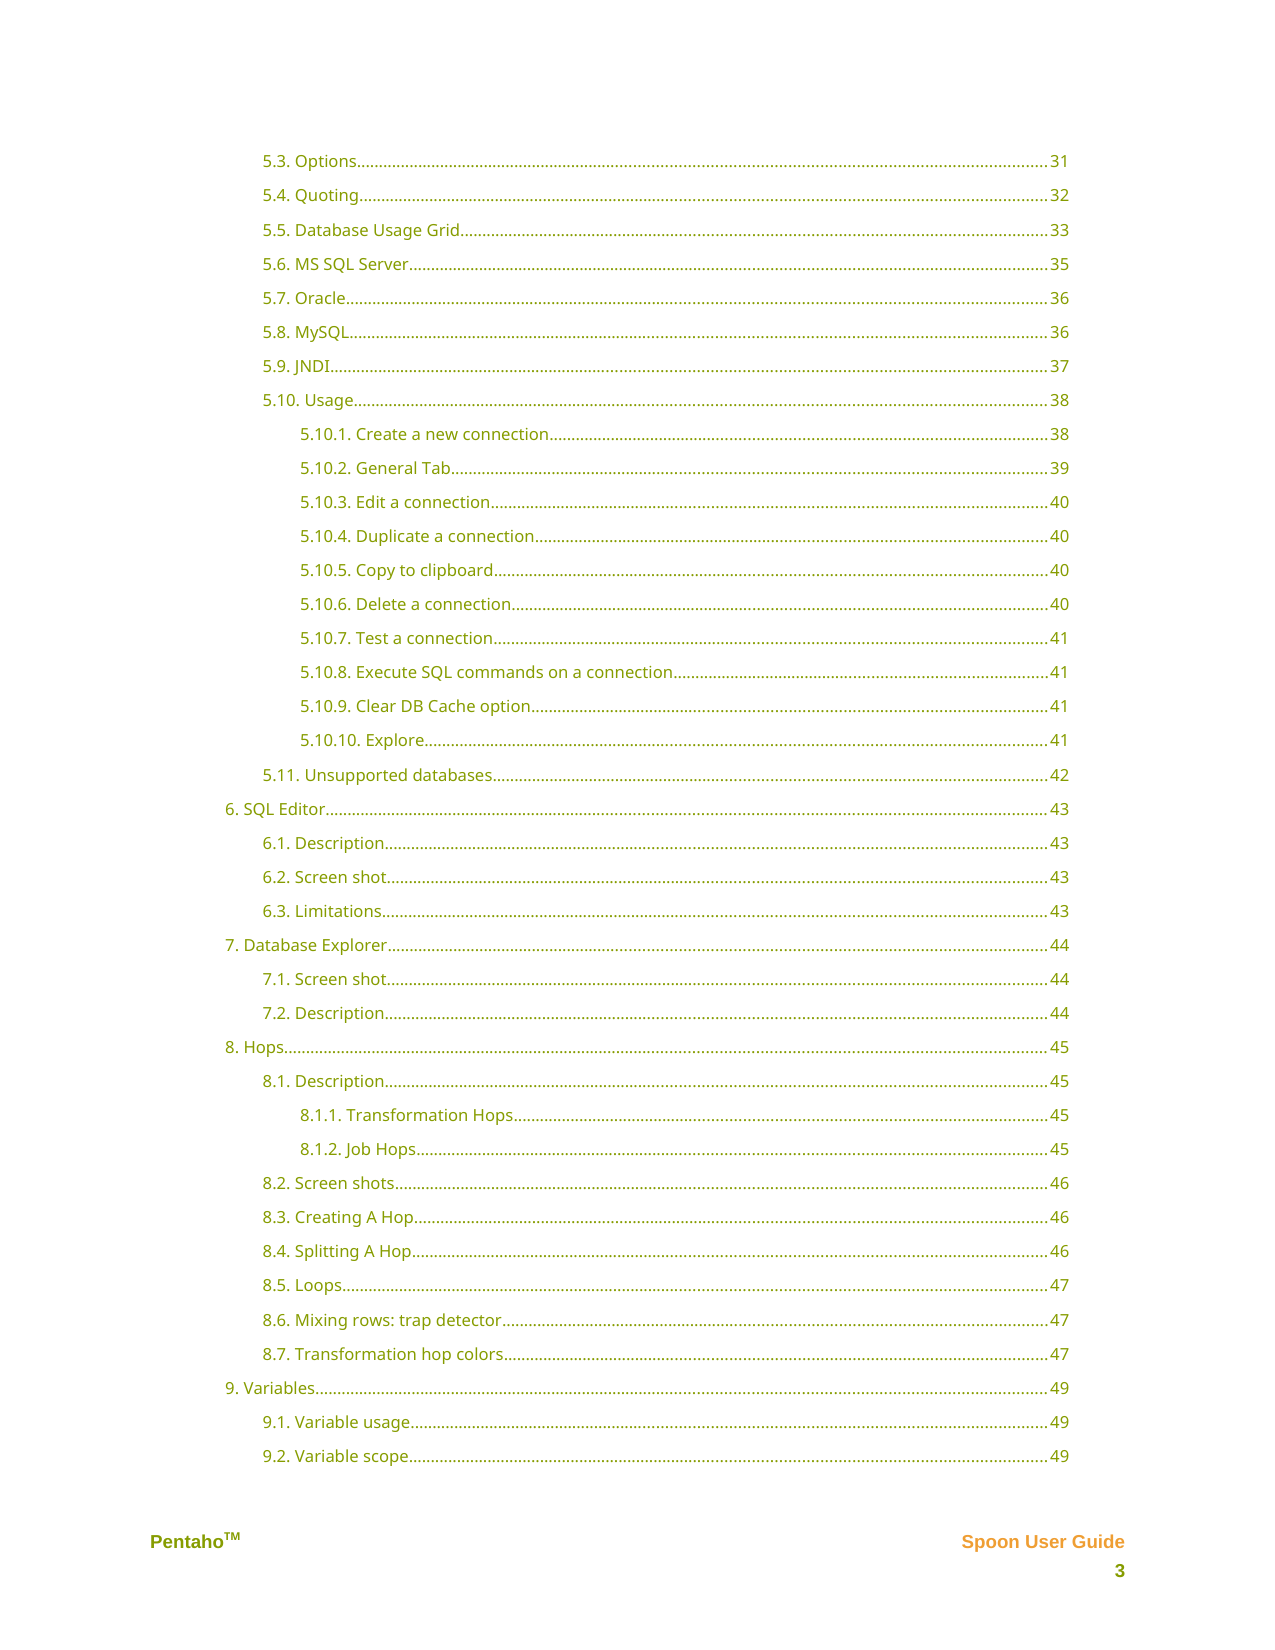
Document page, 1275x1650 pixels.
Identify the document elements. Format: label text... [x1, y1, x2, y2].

text 8.1.2. Job Hops 45 [300, 1138, 1125, 1161]
text 8.3. Creating A Hop 46 [262, 1206, 1125, 1229]
text 5.10.1. Create a new connection 38 [300, 422, 1125, 445]
text 5.6. MS SQL Server 35 [262, 252, 1125, 275]
text 7.2. Description 44 [262, 1002, 1125, 1024]
text 6.1. Description 43 [262, 831, 1125, 854]
text 6.2. Screen shot 43 [262, 865, 1125, 888]
text 5.10.6. Delete a connection 40 [300, 593, 1125, 616]
text 8. Hops 45 [225, 1036, 1200, 1058]
text 5.10.10. Explore 41 [300, 729, 1125, 752]
text 5.9. JNDI 37 [262, 354, 1125, 377]
text 5.5. Database Usage Grid 33 [262, 218, 1125, 241]
text 6.3. Limitations 43 [262, 899, 1125, 922]
text 5.3. Options 31 [262, 150, 1125, 173]
text 5.10.4. Duplicate a connection 40 [300, 525, 1125, 547]
text 5.10.2. General Tab 39 [300, 457, 1125, 479]
text 8.2. Screen shots 46 [262, 1172, 1125, 1194]
text 5.10.8. Execute SQL commands on a connection 41 [300, 661, 1125, 684]
text 5.4. Quoting 32 [262, 184, 1125, 207]
text 5.10.9. Clear DB Cache option 41 [300, 695, 1125, 718]
text 8.5. Loops 47 [262, 1274, 1125, 1297]
text 5.10.7. Test a connection 41 [300, 627, 1125, 649]
text 9. Variables 49 [225, 1376, 1200, 1399]
text 5.7. Oracle 36 [262, 286, 1125, 309]
text 5.8. MySQL 36 [262, 320, 1125, 343]
text 7. Database Explorer 44 [225, 933, 1200, 956]
text 5.11. Unsupported databases 42 [262, 763, 1125, 786]
text 5.10. Usage 38 [262, 388, 1125, 411]
text 8.1.1. Transformation Hops 45 [300, 1104, 1125, 1126]
text 5.10.3. Edit a connection 40 [300, 491, 1125, 513]
text 9.1. Variable usage 49 [262, 1410, 1125, 1433]
text 9.2. Variable scope 49 [262, 1444, 1125, 1467]
text 8.1. Description 45 [262, 1070, 1125, 1092]
text 7.1. Screen shot 44 [262, 967, 1125, 990]
text 6. SQL Editor 43 [225, 797, 1200, 820]
text 5.10.5. Copy to clipboard 40 [300, 559, 1125, 581]
text 8.4. Splitting A Hop 46 [262, 1240, 1125, 1263]
text 8.6. Mixing rows: trap detector 47 [262, 1308, 1125, 1331]
text 8.7. Transformation hop colors 47 [262, 1342, 1125, 1365]
